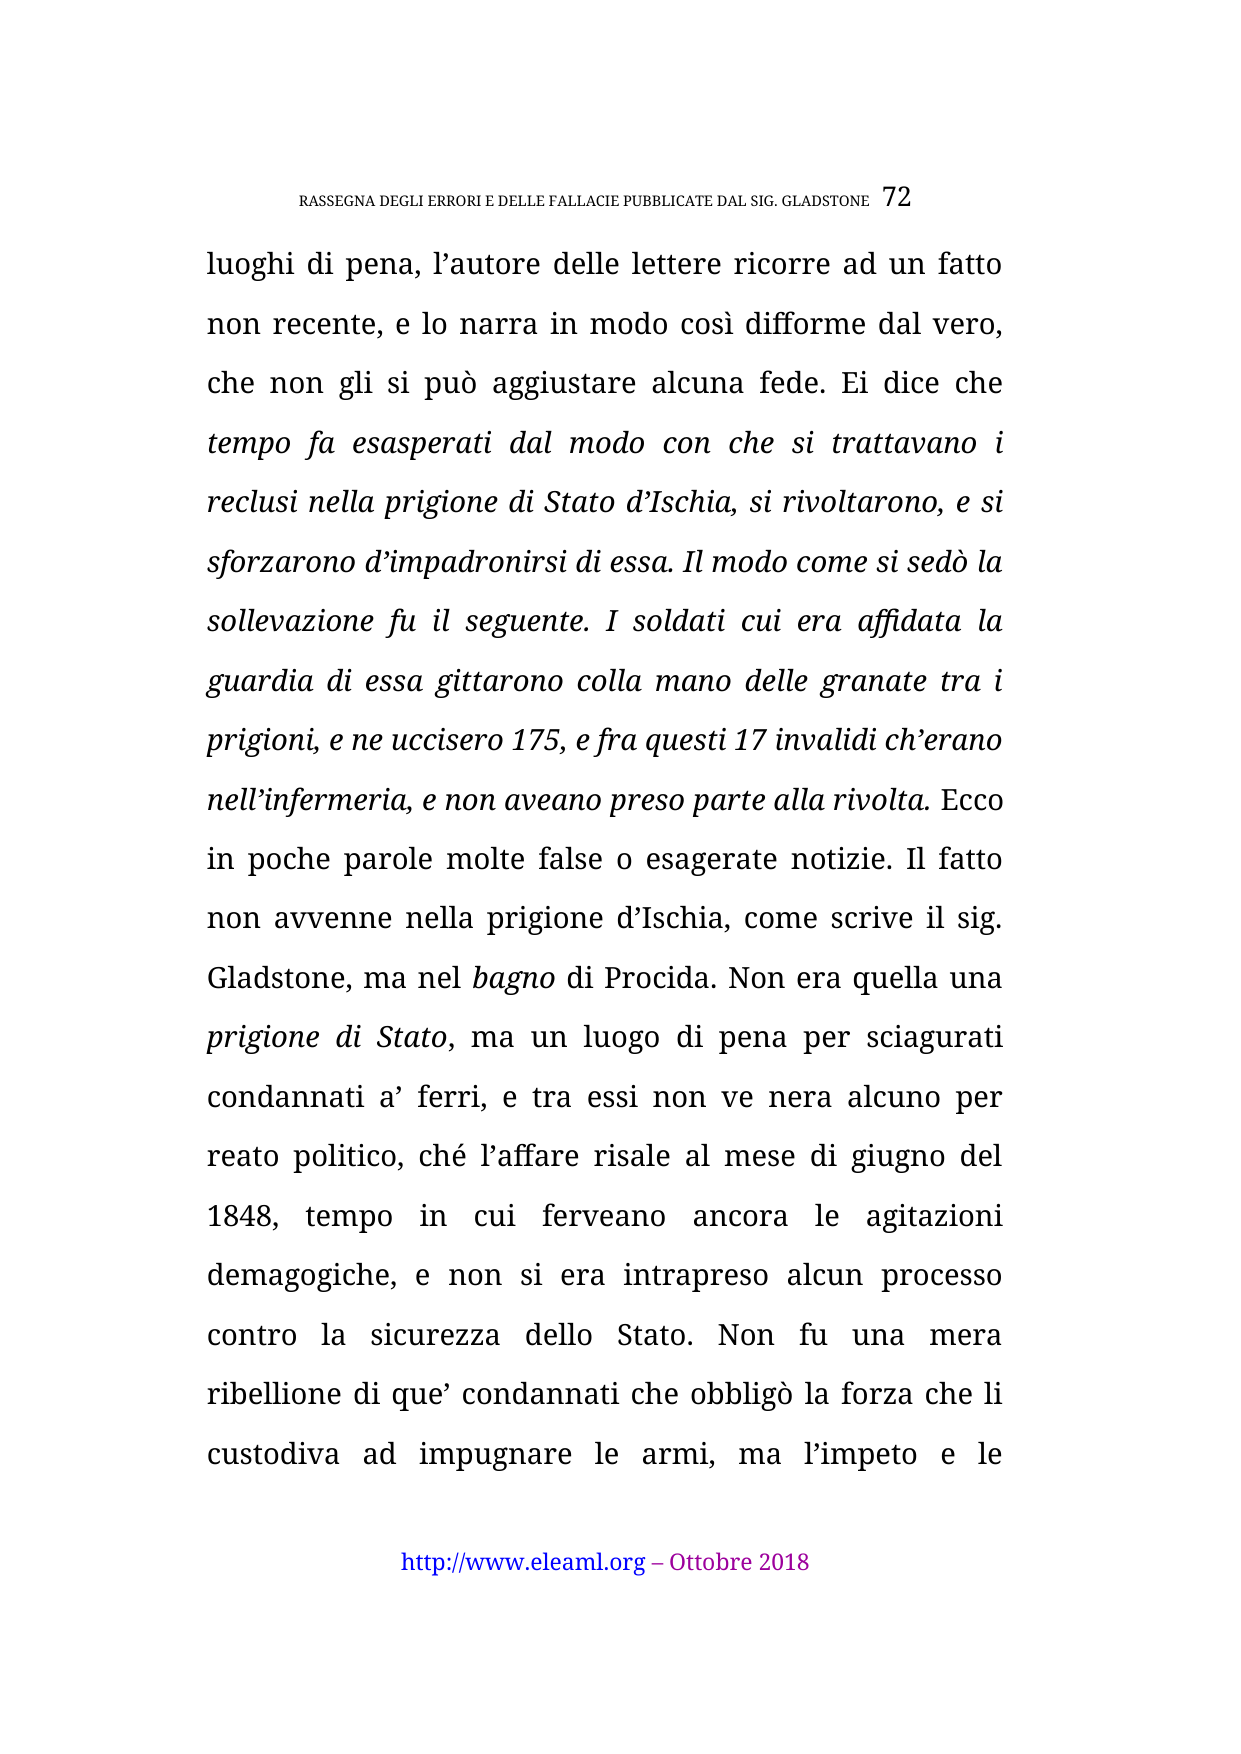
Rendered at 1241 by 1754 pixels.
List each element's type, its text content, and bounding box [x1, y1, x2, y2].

text luoghi di pena, l’autore delle lettere ricorre ad un fatto non recente, e lo narra in modo così difforme dal vero, che non gli si può aggiustare alcuna fede. Ei dice che tempo fa esasperati dal modo con che si trattavano i reclusi nella prigione di Stato d’Ischia, si rivoltarono, e si sforzarono d’impadronirsi di essa. Il modo come si sedò la sollevazione fu il seguente. I soldati cui era affidata la guardia di essa gittarono colla mano delle granate tra i prigioni, e ne uccisero 175, e fra questi 17 invalidi ch’erano nell’infermeria, e non aveano preso parte alla rivolta. Ecco in poche parole molte false o esagerate notizie. Il fatto non avvenne nella prigione d’Ischia, come scrive il sig. Gladstone, ma nel bagno di Procida. Non era quella una prigione di Stato, ma un luogo di pena per sciagurati condannati a’ ferri, e tra essi non ve nera alcuno per reato politico, ché l’affare risale al mese di giugno del 1848, tempo in cui ferveano ancora le agitazioni demagogiche, e non si era intrapreso alcun processo contro la sicurezza dello Stato. Non fu una mera ribellione di que’ condannati che obbligò la forza che li custodiva ad impugnare le armi, ma l’impeto e le [207, 243, 1004, 1473]
